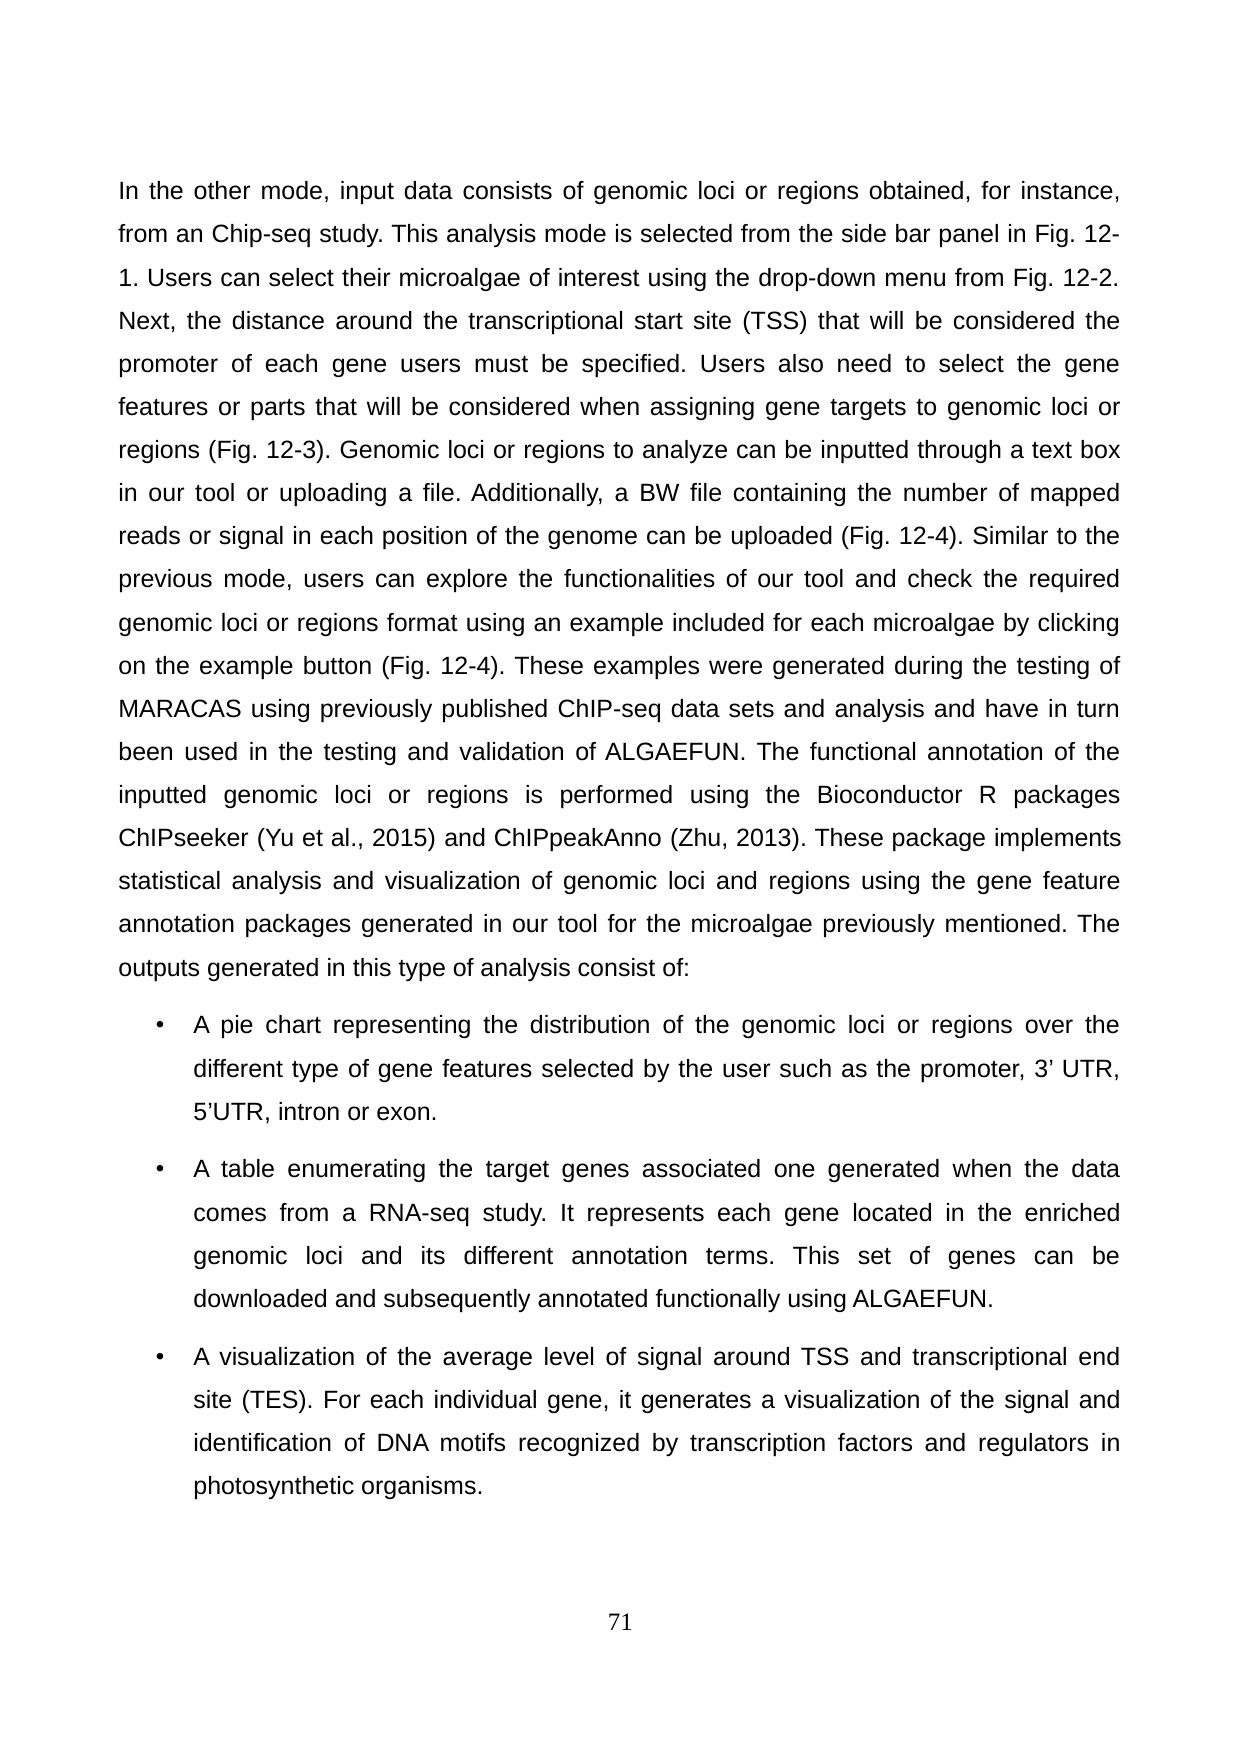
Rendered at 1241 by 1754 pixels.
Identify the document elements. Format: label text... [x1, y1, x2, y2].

list A visualization of the average level of signal around TSS and transcriptional end site (TES). For each individual gene, it generates a visualization of the signal and identification of DNA motifs recognized by transcription factors and regulators in photosynthetic organisms. [156, 1342, 1122, 1500]
text In the other mode, input data consists of genomic loci or regions obtained, for instance, from an Chip-seq study. This analysis mode is selected from the side bar panel in Fig. 12-1. Users can select their microalgae of interest using the drop-down menu from Fig. 12-2. Next, the distance around the transcriptional start site (TSS) that will be considered the promoter of each gene users must be specified. Users also need to select the gene features or parts that will be considered when assigning gene targets to genomic loci or regions (Fig. 12-3). Genomic loci or regions to analyze can be inputted through a text box in our tool or uploading a file. Additionally, a BW file containing the number of mapped reads or signal in each position of the genome can be uploaded (Fig. 12-4). Similar to the previous mode, users can explore the functionalities of our tool and check the required genomic loci or regions format using an example included for each microalgae by clicking on the example button (Fig. 12-4). These examples were generated during the testing of MARACAS using previously published ChIP-seq data sets and analysis and have in turn been used in the testing and validation of ALGAEFUN. The functional annotation of the inputted genomic loci or regions is performed using the Bioconductor R packages ChIPseeker (Yu et al., 2015)⁠ and ChIPpeakAnno (Zhu, 2013)⁠. These package implements statistical analysis and visualization of genomic loci and regions using the gene feature annotation packages generated in our tool for the microalgae previously mentioned. The outputs generated in this type of analysis consist of: [118, 176, 1122, 981]
list A table enumerating the target genes associated one generated when the data comes from a RNA-seq study. It represents each gene located in the enriched genomic loci and its different annotation terms. This set of genes can be downloaded and subsequently annotated functionally using ALGAEFUN. [156, 1154, 1122, 1313]
list A pie chart representing the distribution of the genomic loci or regions over the different type of gene features selected by the user such as the promoter, 3’ UTR, 5’UTR, intron or exon. [156, 1010, 1122, 1125]
